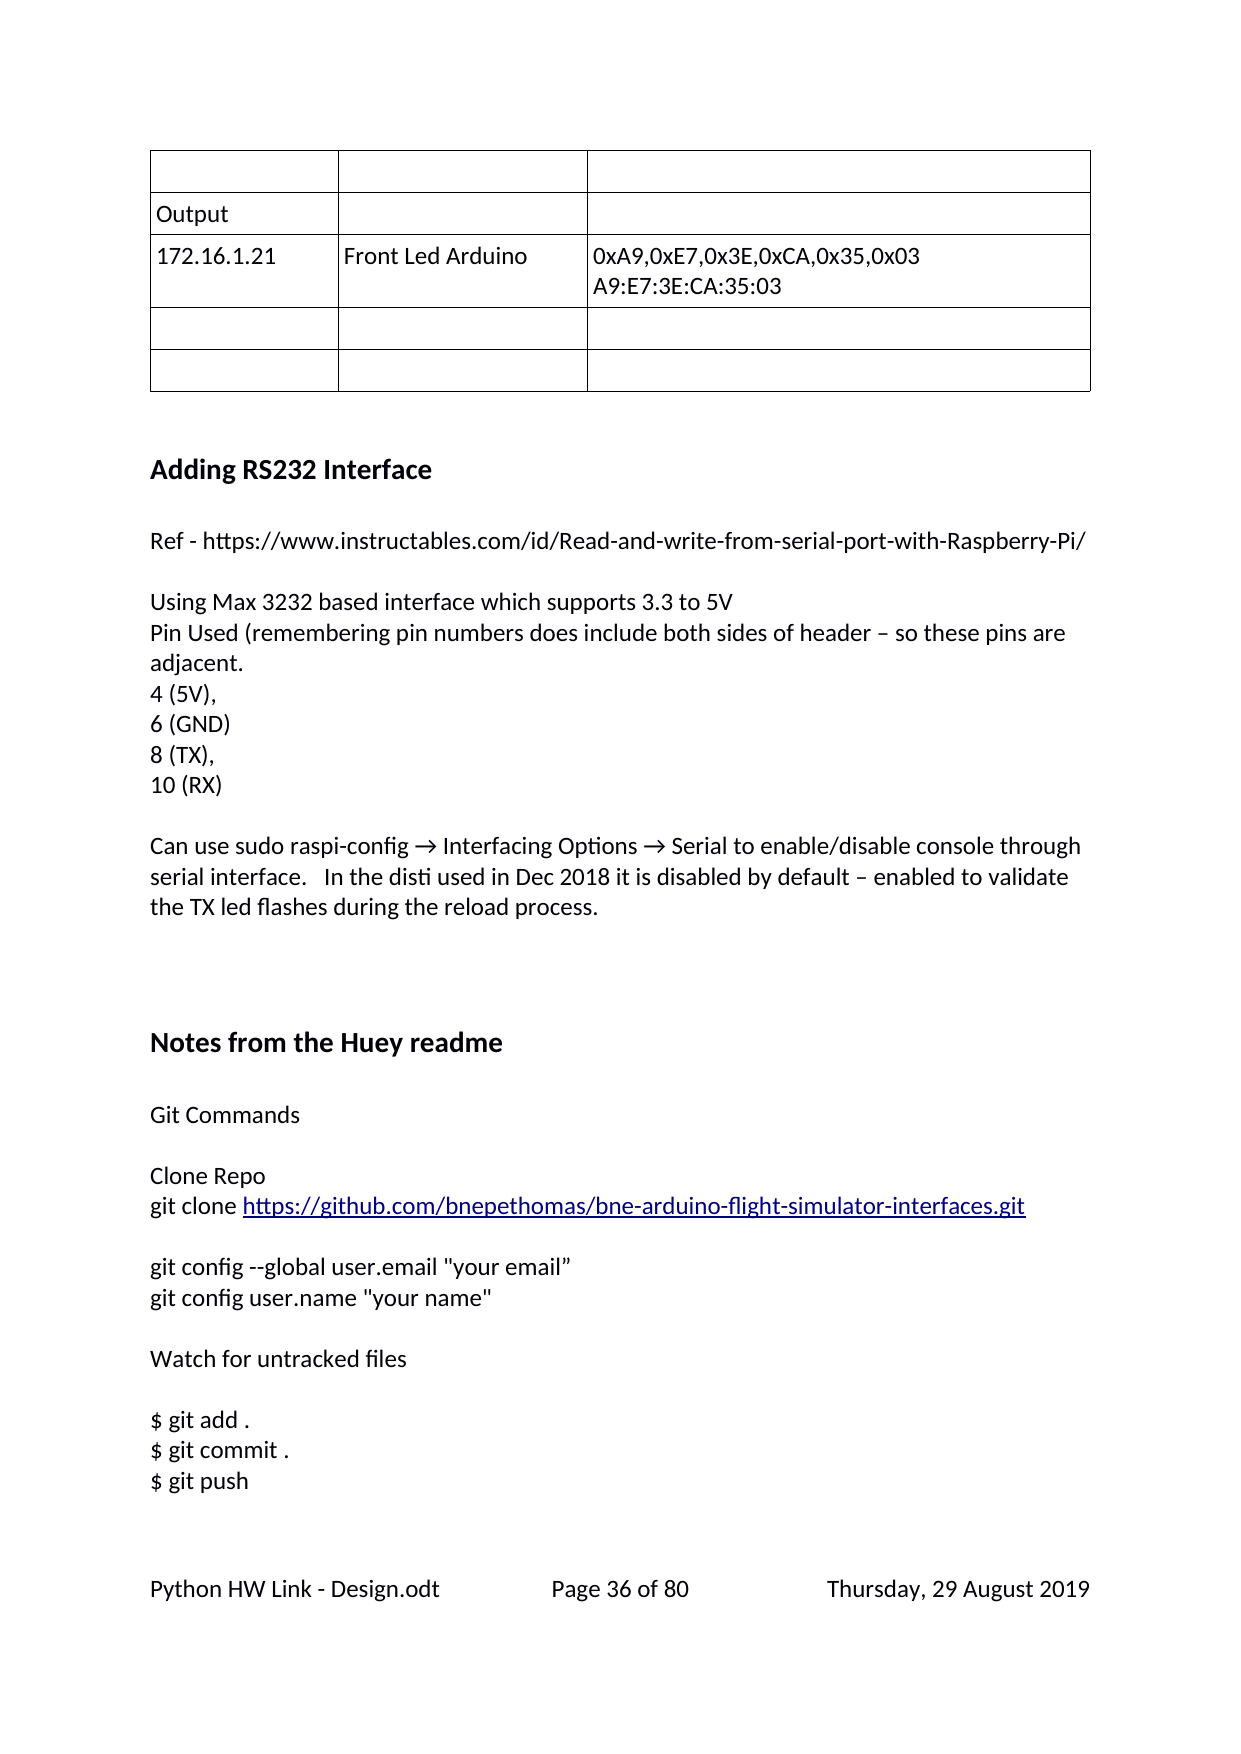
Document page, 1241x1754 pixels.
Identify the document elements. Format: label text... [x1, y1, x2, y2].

text 4 (5V), [150, 678, 1090, 708]
table_cell [151, 151, 338, 192]
text Git Commands [150, 1099, 1090, 1129]
table_cell [151, 350, 338, 391]
table_cell [339, 151, 587, 192]
text Watch for untracked files [150, 1343, 1090, 1373]
table_cell [588, 350, 1090, 391]
text $ git commit . [150, 1434, 1090, 1465]
text Pin Used (remembering pin numbers does include both sides of header – so these pins are adjacent. [150, 617, 1090, 678]
table_cell [339, 350, 587, 391]
text git clone https://github.com/bnepethomas/bne-arduino-flight-simulator-interfaces.git [150, 1190, 1090, 1221]
text $ git add . [150, 1404, 1090, 1434]
table_cell [339, 308, 587, 349]
table_cell [339, 193, 587, 234]
table_cell [588, 151, 1090, 192]
text Ref - https://www.instructables.com/id/Read-and-write-from-serial-port-with-Raspberry-Pi/ [150, 525, 1090, 556]
text Can use sudo raspi-config → Interfacing Options → Serial to enable/disable console through serial interface. In the disti used in Dec 2018 it is disabled by default – enabled to validate the TX led flashes during the reload process. [150, 830, 1090, 922]
table_cell 172.16.1.21 [151, 235, 338, 307]
text 6 (GND) [150, 708, 1090, 739]
text $ git push [150, 1465, 1090, 1496]
table_cell [588, 308, 1090, 349]
table_cell [588, 193, 1090, 234]
table_cell [151, 308, 338, 349]
table_cell Front Led Arduino [339, 235, 587, 307]
text 10 (RX) [150, 769, 1090, 800]
subtitle Notes from the Huey readme [150, 1024, 1090, 1060]
text Clone Repo [150, 1160, 1090, 1190]
text Using Max 3232 based interface which supports 3.3 to 5V [150, 586, 1090, 617]
table_cell 0xA9,0xE7,0x3E,0xCA,0x35,0x03 A9:E7:3E:CA:35:03 [588, 235, 1090, 307]
table_cell Output [151, 193, 338, 234]
text git config --global user.email "your email” [150, 1251, 1090, 1282]
text git config user.name "your name" [150, 1282, 1090, 1312]
subtitle Adding RS232 Interface [150, 451, 1090, 486]
text 8 (TX), [150, 739, 1090, 769]
